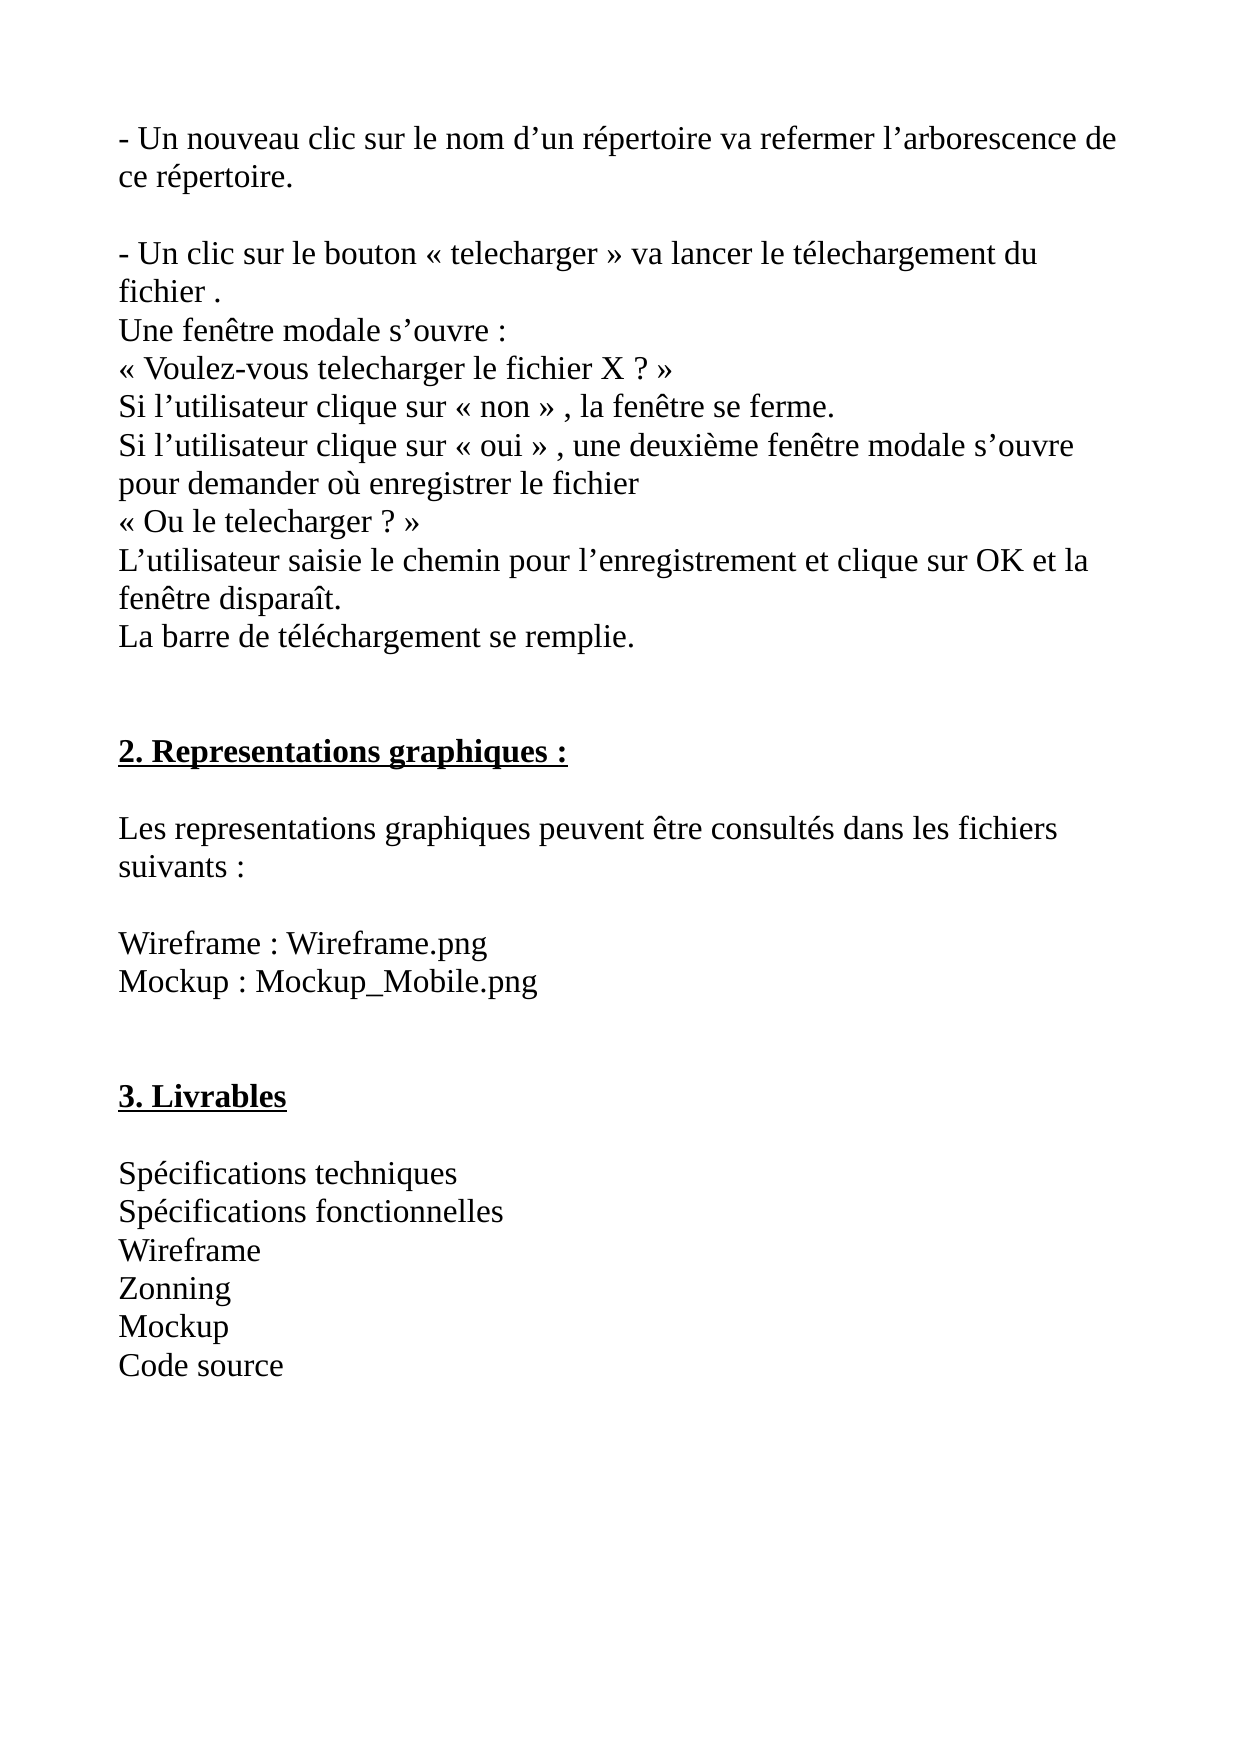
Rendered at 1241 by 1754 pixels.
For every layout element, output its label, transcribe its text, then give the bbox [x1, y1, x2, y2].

text Code source [118, 1345, 1122, 1383]
text La barre de téléchargement se remplie. [118, 616, 1122, 655]
text Les representations graphiques peuvent être consultés dans les fichiers suivants : [118, 808, 1122, 885]
text Spécifications fonctionnelles [118, 1191, 1122, 1230]
text « Voulez-vous telecharger le fichier X ? » [118, 348, 1122, 386]
text 2. Representations graphiques : [118, 731, 1122, 770]
text Mockup [118, 1306, 1122, 1345]
text - Un nouveau clic sur le nom d’un répertoire va refermer l’arborescence de ce répertoire. [118, 118, 1122, 195]
text « Ou le telecharger ? » [118, 501, 1122, 540]
text Spécifications techniques [118, 1153, 1122, 1191]
text Si l’utilisateur clique sur « non » , la fenêtre se ferme. [118, 386, 1122, 425]
text Une fenêtre modale s’ouvre : [118, 310, 1122, 348]
text Zonning [118, 1268, 1122, 1306]
text - Un clic sur le bouton « telecharger » va lancer le télechargement du fichier . [118, 233, 1122, 310]
text Wireframe : Wireframe.png [118, 923, 1122, 961]
text L’utilisateur saisie le chemin pour l’enregistrement et clique sur OK et la fenêtre disparaît. [118, 540, 1122, 616]
text Mockup : Mockup_Mobile.png [118, 961, 1122, 1000]
text Si l’utilisateur clique sur « oui » , une deuxième fenêtre modale s’ouvre pour demander où enregistrer le fichier [118, 425, 1122, 501]
text Wireframe [118, 1230, 1122, 1268]
text 3. Livrables [118, 1076, 1122, 1115]
